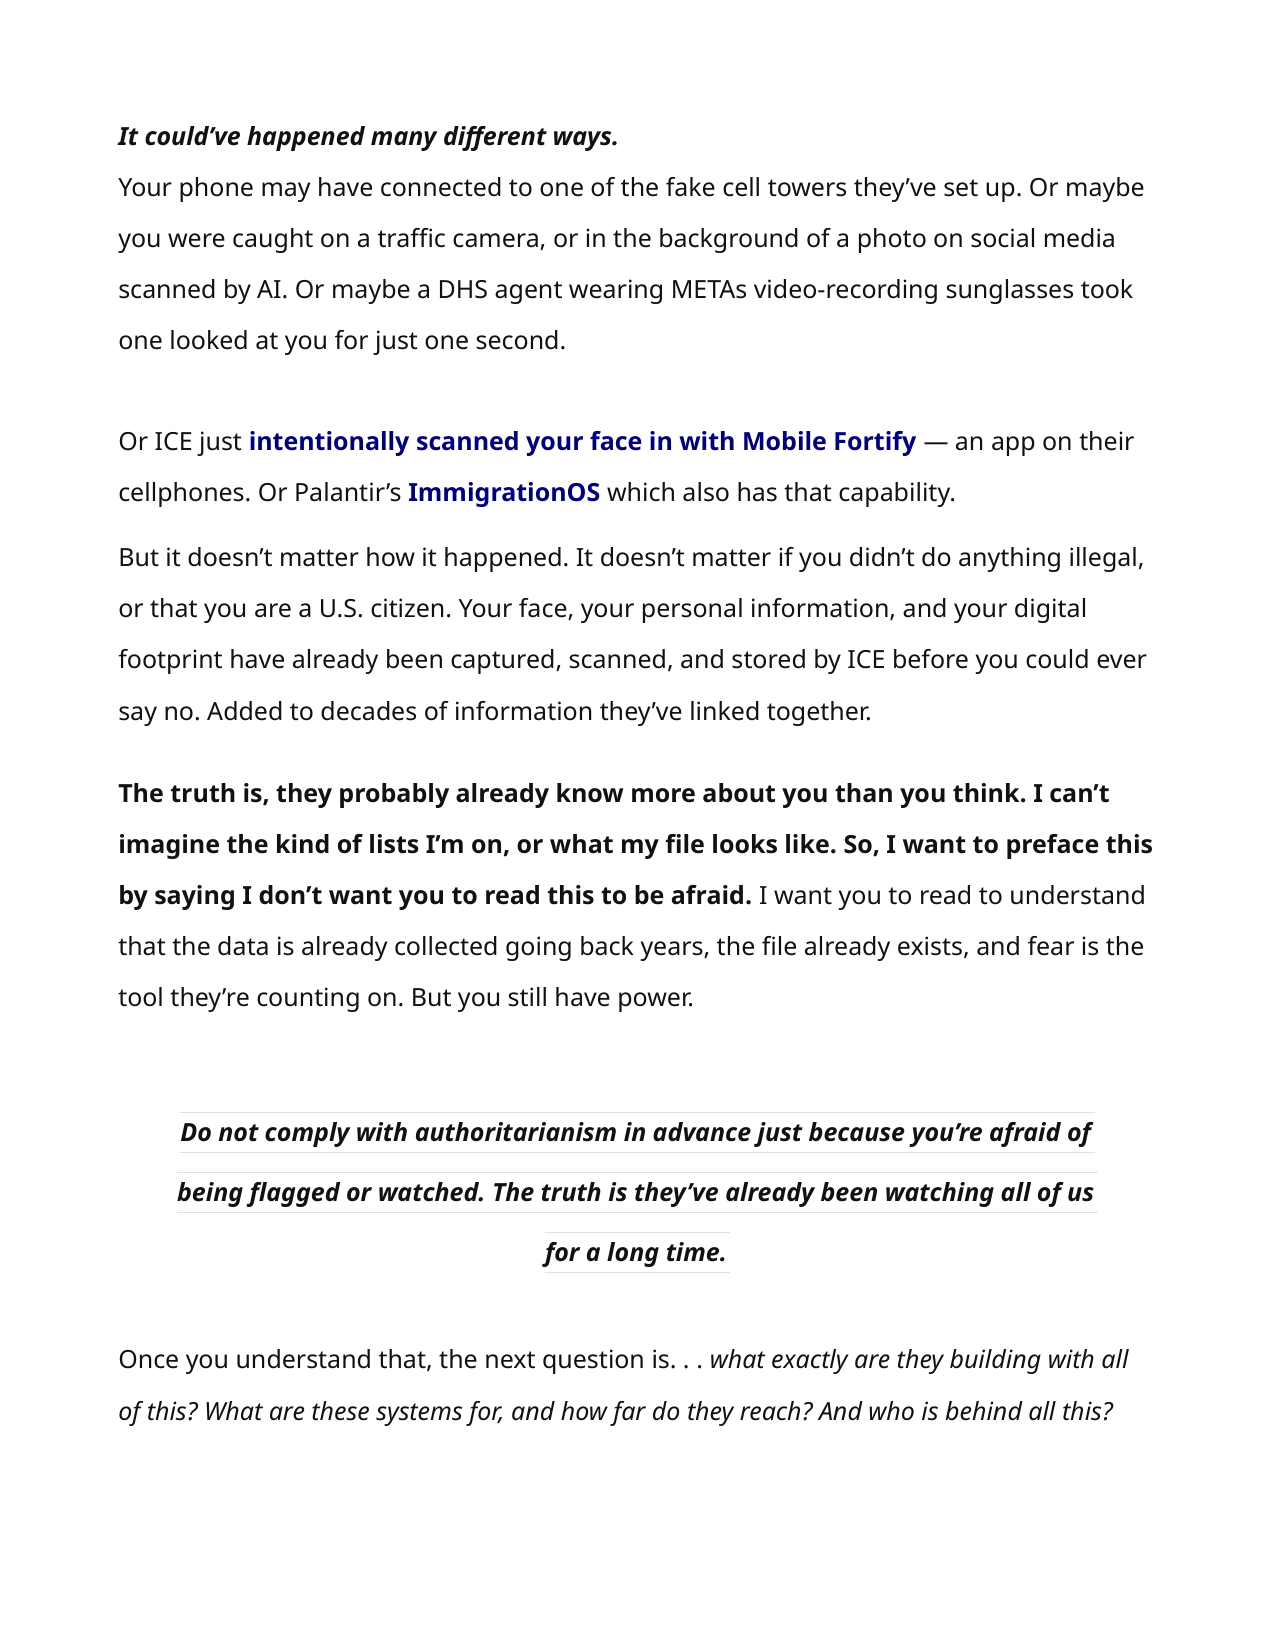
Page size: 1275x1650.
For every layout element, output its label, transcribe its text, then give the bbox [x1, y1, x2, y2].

subtitle It could’ve happened many different ways. [118, 118, 1157, 152]
text Do not comply with authoritarianism in advance just because you’re afraid of being flagged or watched. The truth is they’ve already been watching all of us for a long time. [168, 1112, 1107, 1272]
text But it doesn’t matter how it happened. It doesn’t matter if you didn’t do anything illegal, or that you are a U.S. citizen. Your face, your personal information, and your digital footprint have already been captured, scanned, and stored by ICE before you could ever say no. Added to decades of information they’ve linked together. [118, 540, 1157, 727]
text Once you understand that, the next question is. . . what exactly are they building with all of this? What are these systems for, and how far do they reach? And who is behind all this? [118, 1342, 1157, 1427]
text The truth is, they probably already know more about you than you think. I can’t imagine the kind of lists I’m on, or what my file looks like. So, I want to preface this by saying I don’t want you to read this to be afraid. I want you to read to understand that the data is already collected going back years, the file already exists, and fear is the tool they’re counting on. But you still have power. [118, 775, 1157, 1014]
text Your phone may have connected to one of the fake cell towers they’ve set up. Or maybe you were caught on a traffic camera, or in the background of a photo on social media scanned by AI. Or maybe a DHS agent wearing METAs video-recording sunglasses took one looked at you for just one second. [118, 169, 1157, 356]
text Or ICE just intentionally scanned your face in with Mobile Fortify — an app on their cellphones. Or Palantir’s ImmigrationOS which also has that capability. [118, 423, 1157, 508]
